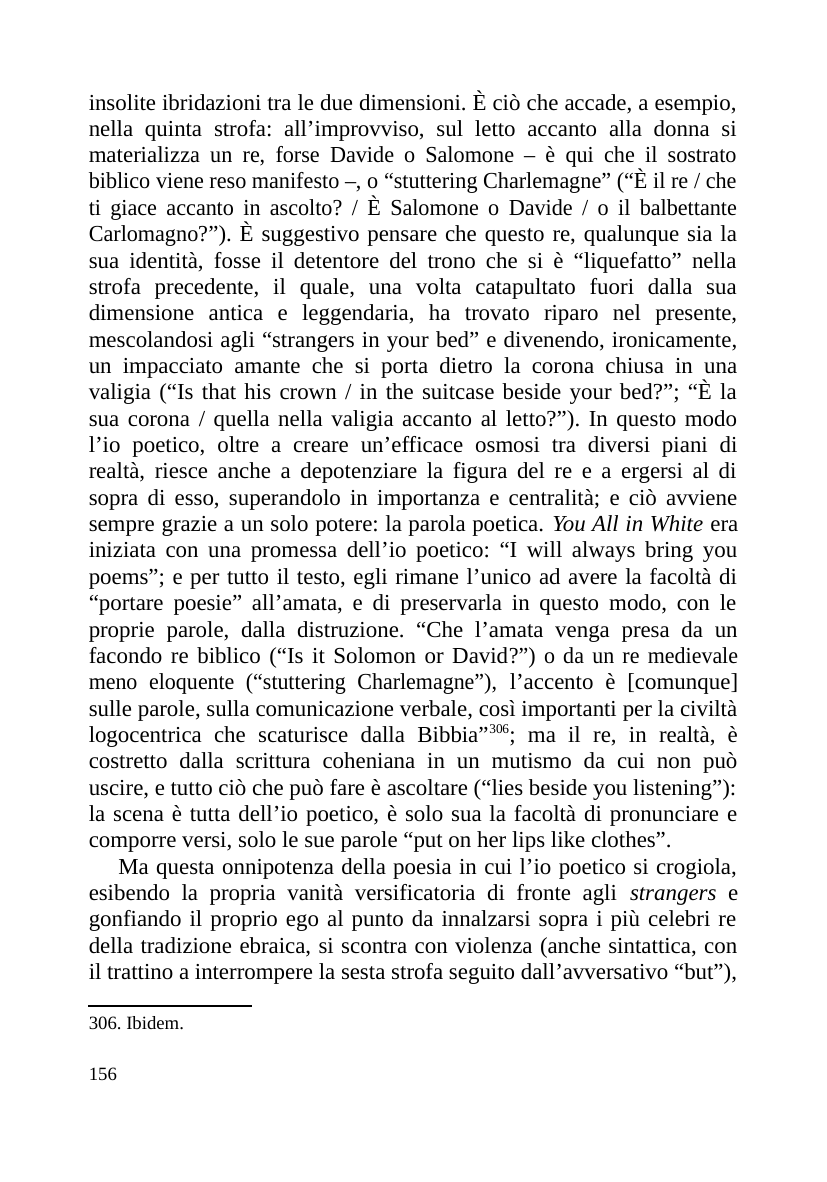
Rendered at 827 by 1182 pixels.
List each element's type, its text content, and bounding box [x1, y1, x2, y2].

text Ma questa onnipotenza della poesia in cui l’io poetico si crogiola, esibendo la propria vanità versificatoria di fronte agli strangers e gonfiando il proprio ego al punto da innalzarsi sopra i più celebri re della tradizione ebraica, si scontra con violenza (anche sintattica, con il trattino a interrompere la sesta strofa seguito dall’avversativo “but”), [88, 853, 738, 984]
text Ibidem. [88, 1012, 738, 1034]
text insolite ibridazioni tra le due dimensioni. È ciò che accade, a esempio, nella quinta strofa: all’improvviso, sul letto accanto alla donna si materializza un re, forse Davide o Salomone – è qui che il sostrato biblico viene reso manifesto –, o “stuttering Charlemagne” (“È il re / che ti giace accanto in ascolto? / È Salomone o Davide / o il balbettante Carlomagno?”). È suggestivo pensare che questo re, qualunque sia la sua identità, fosse il detentore del trono che si è “liquefatto” nella strofa precedente, il quale, una volta catapultato fuori dalla sua dimensione antica e leggendaria, ha trovato riparo nel presente, mescolandosi agli “strangers in your bed” e divenendo, ironicamente, un impacciato amante che si porta dietro la corona chiusa in una valigia (“Is that his crown / in the suitcase beside your bed?”; “È la sua corona / quella nella valigia accanto al letto?”). In questo modo l’io poetico, oltre a creare un’efficace osmosi tra diversi piani di realtà, riesce anche a depotenziare la figura del re e a ergersi al di sopra di esso, superandolo in importanza e centralità; e ciò avviene sempre grazie a un solo potere: la parola poetica. You All in White era iniziata con una promessa dell’io poetico: “I will always bring you poems”; e per tutto il testo, egli rimane l’unico ad avere la facoltà di “portare poesie” all’amata, e di preservarla in questo modo, con le proprie parole, dalla distruzione. “Che l’amata venga presa da un facondo re biblico (“Is it Solomon or David?”) o da un re medievale meno eloquente (“stuttering Charlemagne”), l’accento è [comunque] sulle parole, sulla comunicazione verbale, così importanti per la civiltà logocentrica che scaturisce dalla Bibbia”; ma il re, in realtà, è costretto dalla scrittura coheniana in un mutismo da cui non può uscire, e tutto ciò che può fare è ascoltare (“lies beside you listening”): la scena è tutta dell’io poetico, è solo sua la facoltà di pronunciare e comporre versi, solo le sue parole “put on her lips like clothes”. [88, 88, 738, 853]
